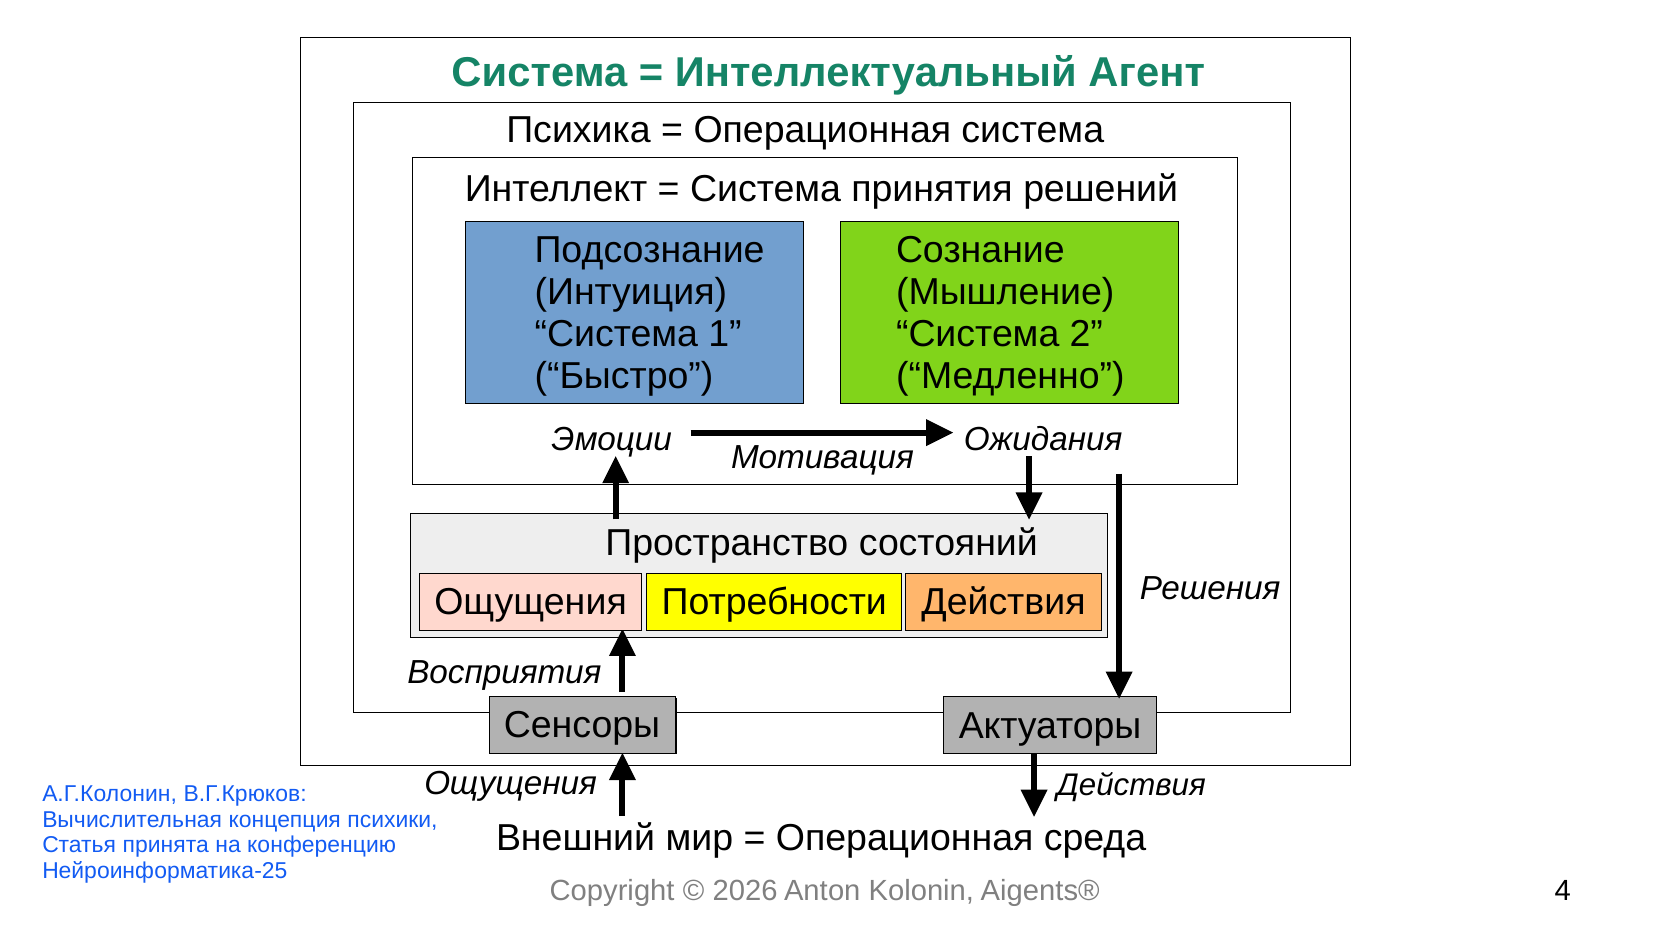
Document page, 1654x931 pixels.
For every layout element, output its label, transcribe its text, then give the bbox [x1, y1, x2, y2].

text_box Восприятия [392, 646, 617, 699]
text_box [410, 513, 1108, 638]
text_box Действия [1042, 759, 1222, 809]
text_box Сознание (Мышление) “Система 2” (“Медленно”) [881, 221, 1140, 404]
text_box Психика = Операционная система [491, 100, 1120, 158]
text_box Эмоции [536, 413, 687, 466]
text_box А.Г.Колонин, В.Г.Крюков: Вычислительная концепция психики, Статья принята на конференцию Нейроинформатика-25 [27, 773, 453, 891]
text_box Мотивация [716, 430, 929, 483]
text_box Актуаторы [943, 696, 1157, 754]
text_box [1140, 221, 1179, 404]
text_box [780, 221, 804, 404]
text_box Пространство состояний [450, 514, 1194, 571]
text_box Система = Интеллектуальный Агент [436, 41, 1220, 102]
text_box Ожидания [949, 413, 1138, 466]
text_box Интеллект = Система принятия решений [450, 159, 1194, 217]
text_box Подсознание (Интуиция) “Система 1” (“Быстро”) [519, 221, 780, 404]
text_box Внешний мир = Операционная среда [481, 808, 1162, 866]
text_box Сенсоры [489, 696, 676, 754]
text_box [840, 221, 881, 404]
text_box Ощущения [409, 757, 635, 809]
text_box Действия [905, 573, 1102, 631]
text_box [465, 221, 519, 404]
text_box Потребности [646, 573, 902, 631]
text_box Решения [1125, 562, 1296, 615]
text_box Ощущения [419, 573, 642, 631]
